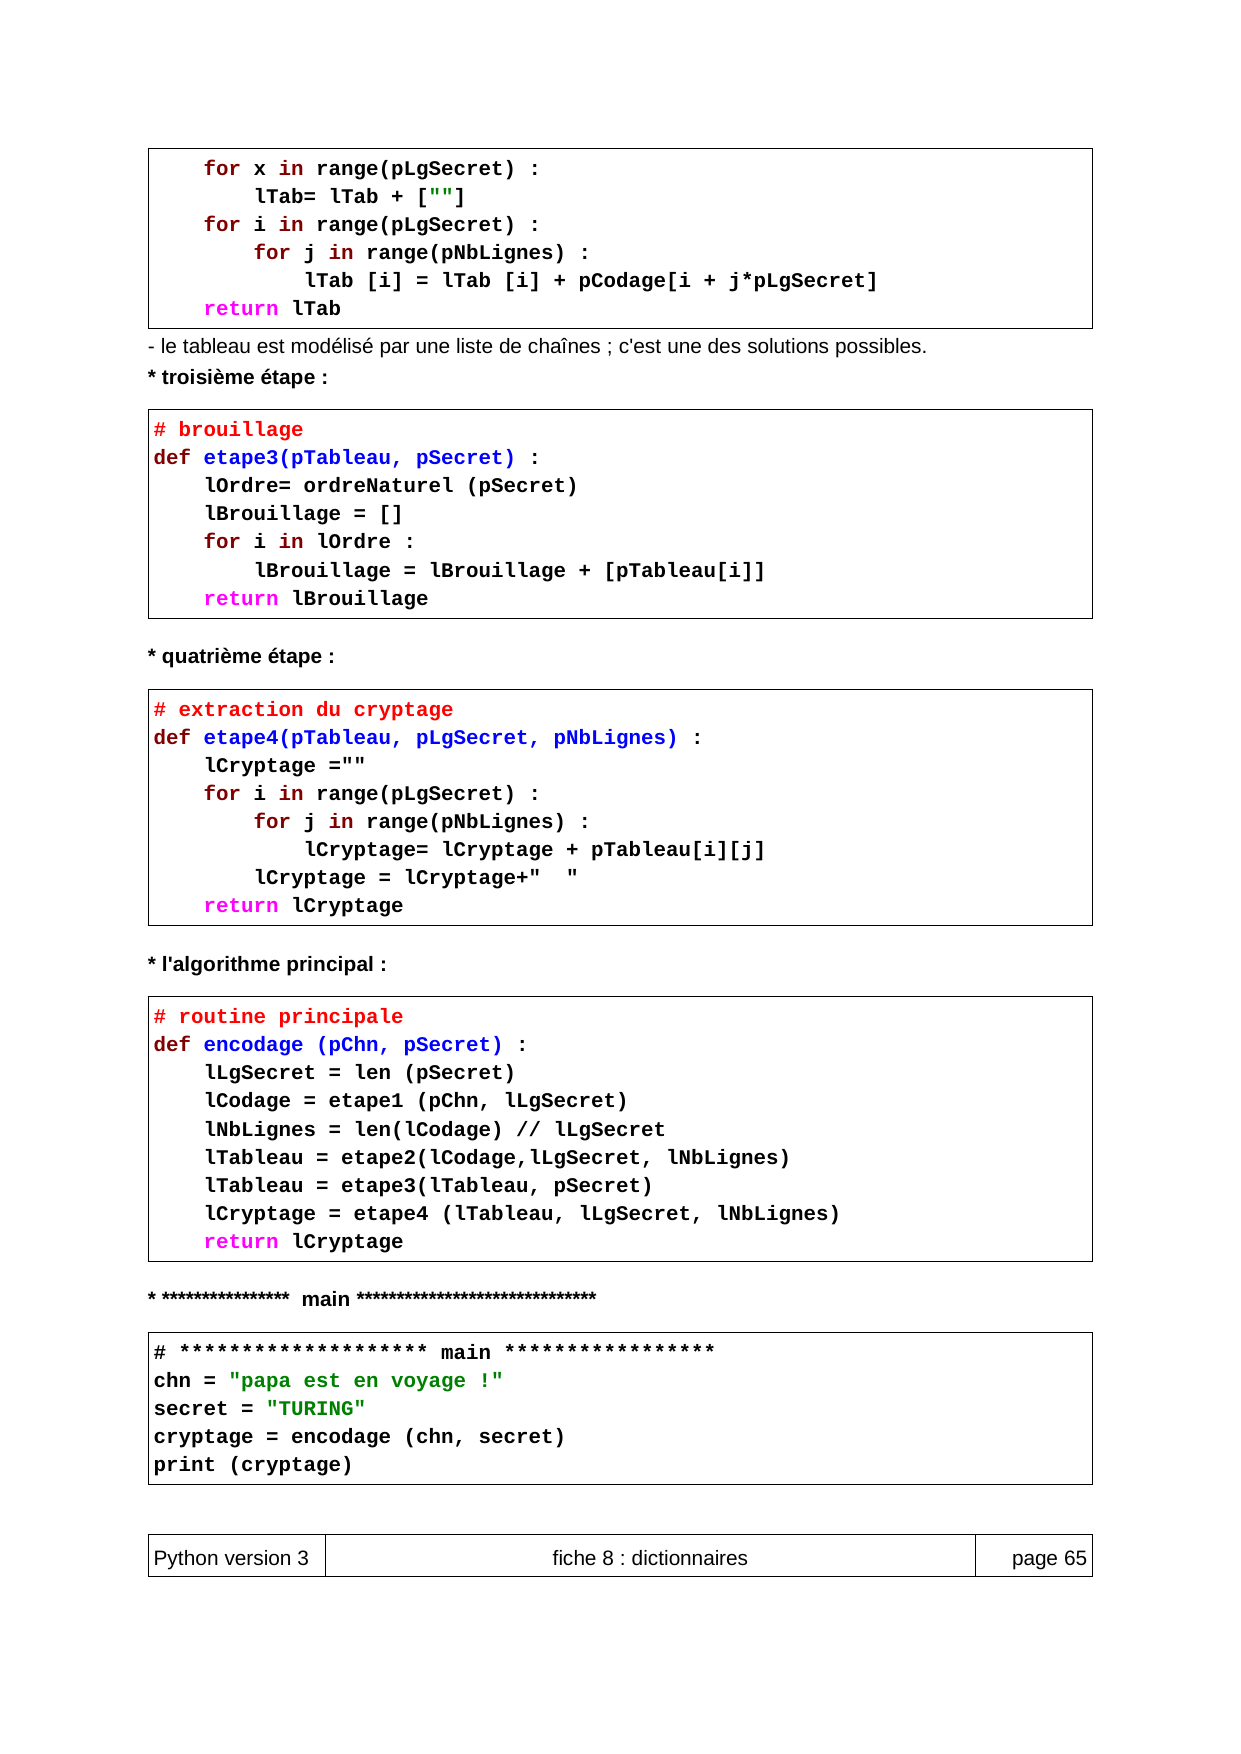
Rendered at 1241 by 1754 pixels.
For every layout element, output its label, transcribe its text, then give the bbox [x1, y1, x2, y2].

text * **************** main ****************************** [148, 1287, 1092, 1311]
table_header # brouillage def etape3(pTableau, pSecret) : lOrdre= ordreNaturel (pSecret) lBrouillage = [] for i in lOrdre : lBrouillage = lBrouillage + [pTableau[i]] return lBrouillage [149, 410, 1092, 617]
table_header # ******************** main ***************** chn = "papa est en voyage !" secret = "TURING" cryptage = encodage (chn, secret) print (cryptage) [149, 1333, 1092, 1484]
table_header # routine principale def encodage (pChn, pSecret) : lLgSecret = len (pSecret) lCodage = etape1 (pChn, lLgSecret) lNbLignes = len(lCodage) // lLgSecret lTableau = etape2(lCodage,lLgSecret, lNbLignes) lTableau = etape3(lTableau, pSecret) lCryptage = etape4 (lTableau, lLgSecret, lNbLignes) return lCryptage [149, 997, 1092, 1261]
table_header # extraction du cryptage def etape4(pTableau, pLgSecret, pNbLignes) : lCryptage ="" for i in range(pLgSecret) : for j in range(pNbLignes) : lCryptage= lCryptage + pTableau[i][j] lCryptage = lCryptage+" " return lCryptage [149, 690, 1092, 925]
text * l'algorithme principal : [148, 952, 1092, 976]
table_header for x in range(pLgSecret) : lTab= lTab + [""] for i in range(pLgSecret) : for j in range(pNbLignes) : lTab [i] = lTab [i] + pCodage[i + j*pLgSecret] return lTab [149, 149, 1092, 328]
text * quatrième étape : [148, 644, 1092, 668]
text - le tableau est modélisé par une liste de chaînes ; c'est une des solutions possibles. [148, 334, 1092, 358]
text * troisième étape : [148, 364, 1092, 389]
